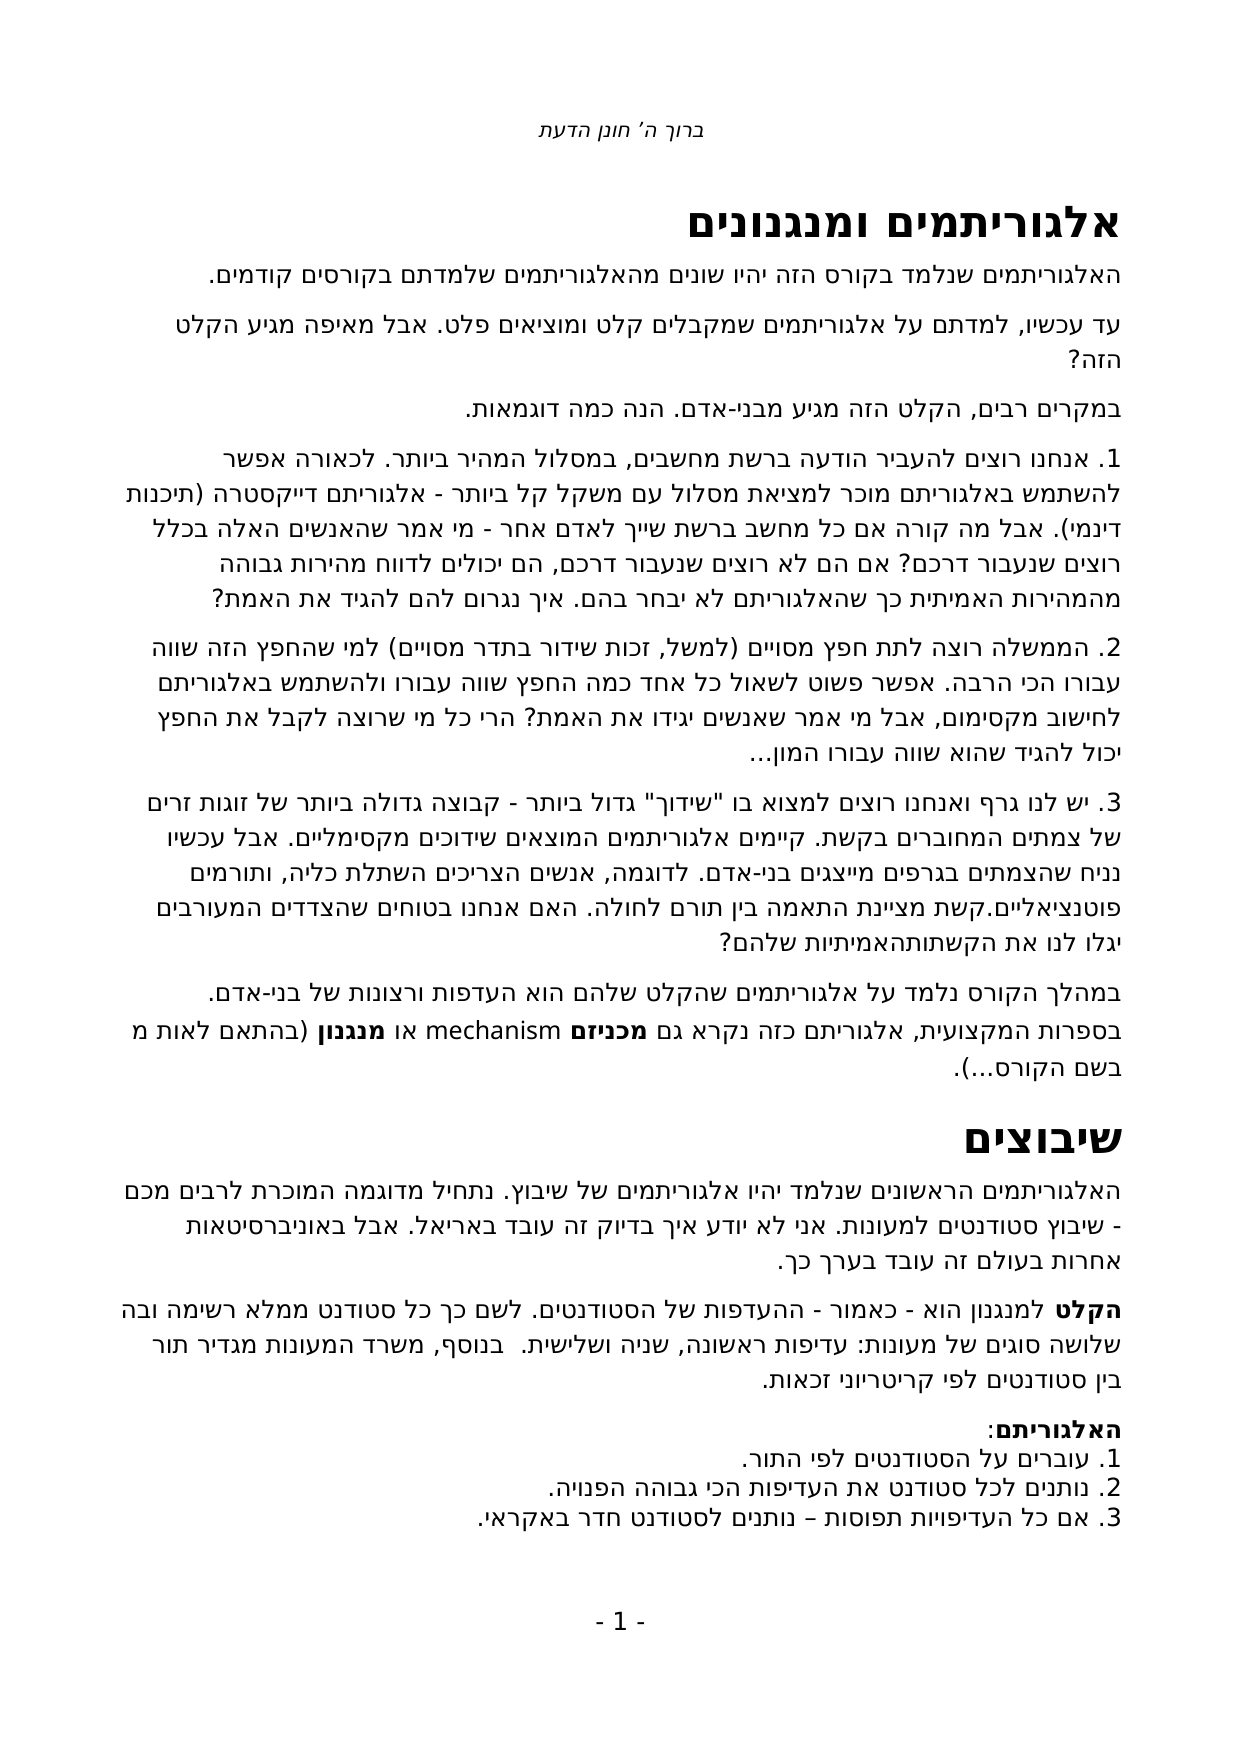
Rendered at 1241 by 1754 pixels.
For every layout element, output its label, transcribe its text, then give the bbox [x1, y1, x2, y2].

text האלגוריתמים הראשונים שנלמד יהיו אלגוריתמים של שיבוץ. נתחיל מדוגמה המוכרת לרבים מכם - שיבוץ סטודנטים למעונות. אני לא יודע איך בדיוק זה עובד באריאל. אבל באוניברסיטאות אחרות בעולם זה עובד בערך כך. [118, 1176, 1122, 1275]
text הקלט למנגנון הוא - כאמור - ההעדפות של הסטודנטים. לשם כך כל סטודנט ממלא רשימה ובה שלושה סוגים של מעונות: עדיפות ראשונה, שניה ושלישית. בנוסף, משרד המעונות מגדיר תור בין סטודנטים לפי קריטריוני זכאות. [118, 1296, 1122, 1395]
text האלגוריתם: [118, 1415, 1122, 1444]
text 2. הממשלה רוצה לתת חפץ מסויים (למשל, זכות שידור בתדר מסויים) למי שהחפץ הזה שווה עבורו הכי הרבה. אפשר פשוט לשאול כל אחד כמה החפץ שווה עבורו ולהשתמש באלגוריתם לחישוב מקסימום, אבל מי אמר שאנשים יגידו את האמת? הרי כל מי שרוצה לקבל את החפץ יכול להגיד שהוא שווה עבורו המון... [118, 634, 1122, 768]
text במהלך הקורס נלמד על אלגוריתמים שהקלט שלהם הוא העדפות ורצונות של בני-אדם. בספרות המקצועית, אלגוריתם כזה נקרא גם מכניזם mechanism או מנגנון (בהתאם לאות מ בשם הקורס...). [118, 978, 1122, 1082]
text האלגוריתמים שנלמד בקורס הזה יהיו שונים מהאלגוריתמים שלמדתם בקורסים קודמים. [118, 260, 1122, 289]
subtitle שיבוצים [118, 1113, 1122, 1164]
text 3. יש לנו גרף ואנחנו רוצים למצוא בו "שידוך" גדול ביותר - קבוצה גדולה ביותר של זוגות זרים של צמתים המחוברים בקשת. קיימים אלגוריתמים המוצאים שידוכים מקסימליים. אבל עכשיו נניח שהצמתים בגרפים מייצגים בני-אדם. לדוגמה, אנשים הצריכים השתלת כליה, ותורמים פוטנציאליים.קשת מציינת התאמה בין תורם לחולה. האם אנחנו בטוחים שהצדדים המעורבים יגלו לנו את הקשתותהאמיתיות שלהם? [118, 788, 1122, 957]
text עד עכשיו, למדתם על אלגוריתמים שמקבלים קלט ומוציאים פלט. אבל מאיפה מגיע הקלט הזה? [118, 310, 1122, 374]
text 1. אנחנו רוצים להעביר הודעה ברשת מחשבים, במסלול המהיר ביותר. לכאורה אפשר להשתמש באלגוריתם מוכר למציאת מסלול עם משקל קל ביותר - אלגוריתם דייקסטרה (תיכנות דינמי). אבל מה קורה אם כל מחשב ברשת שייך לאדם אחר - מי אמר שהאנשים האלה בכלל רוצים שנעבור דרכם? אם הם לא רוצים שנעבור דרכם, הם יכולים לדווח מהירות גבוהה מהמהירות האמיתית כך שהאלגוריתם לא יבחר בהם. איך נגרום להם להגיד את האמת? [118, 444, 1122, 613]
text 1. עוברים על הסטודנטים לפי התור. [118, 1444, 1122, 1474]
text 2. נותנים לכל סטודנט את העדיפות הכי גבוהה הפנויה. [118, 1474, 1122, 1503]
subtitle אלגוריתמים ומנגנונים [118, 197, 1122, 248]
text במקרים רבים, הקלט הזה מגיע מבני-אדם. הנה כמה דוגמאות. [118, 394, 1122, 424]
text 3. אם כל העדיפויות תפוסות – נותנים לסטודנט חדר באקראי. [118, 1503, 1122, 1532]
